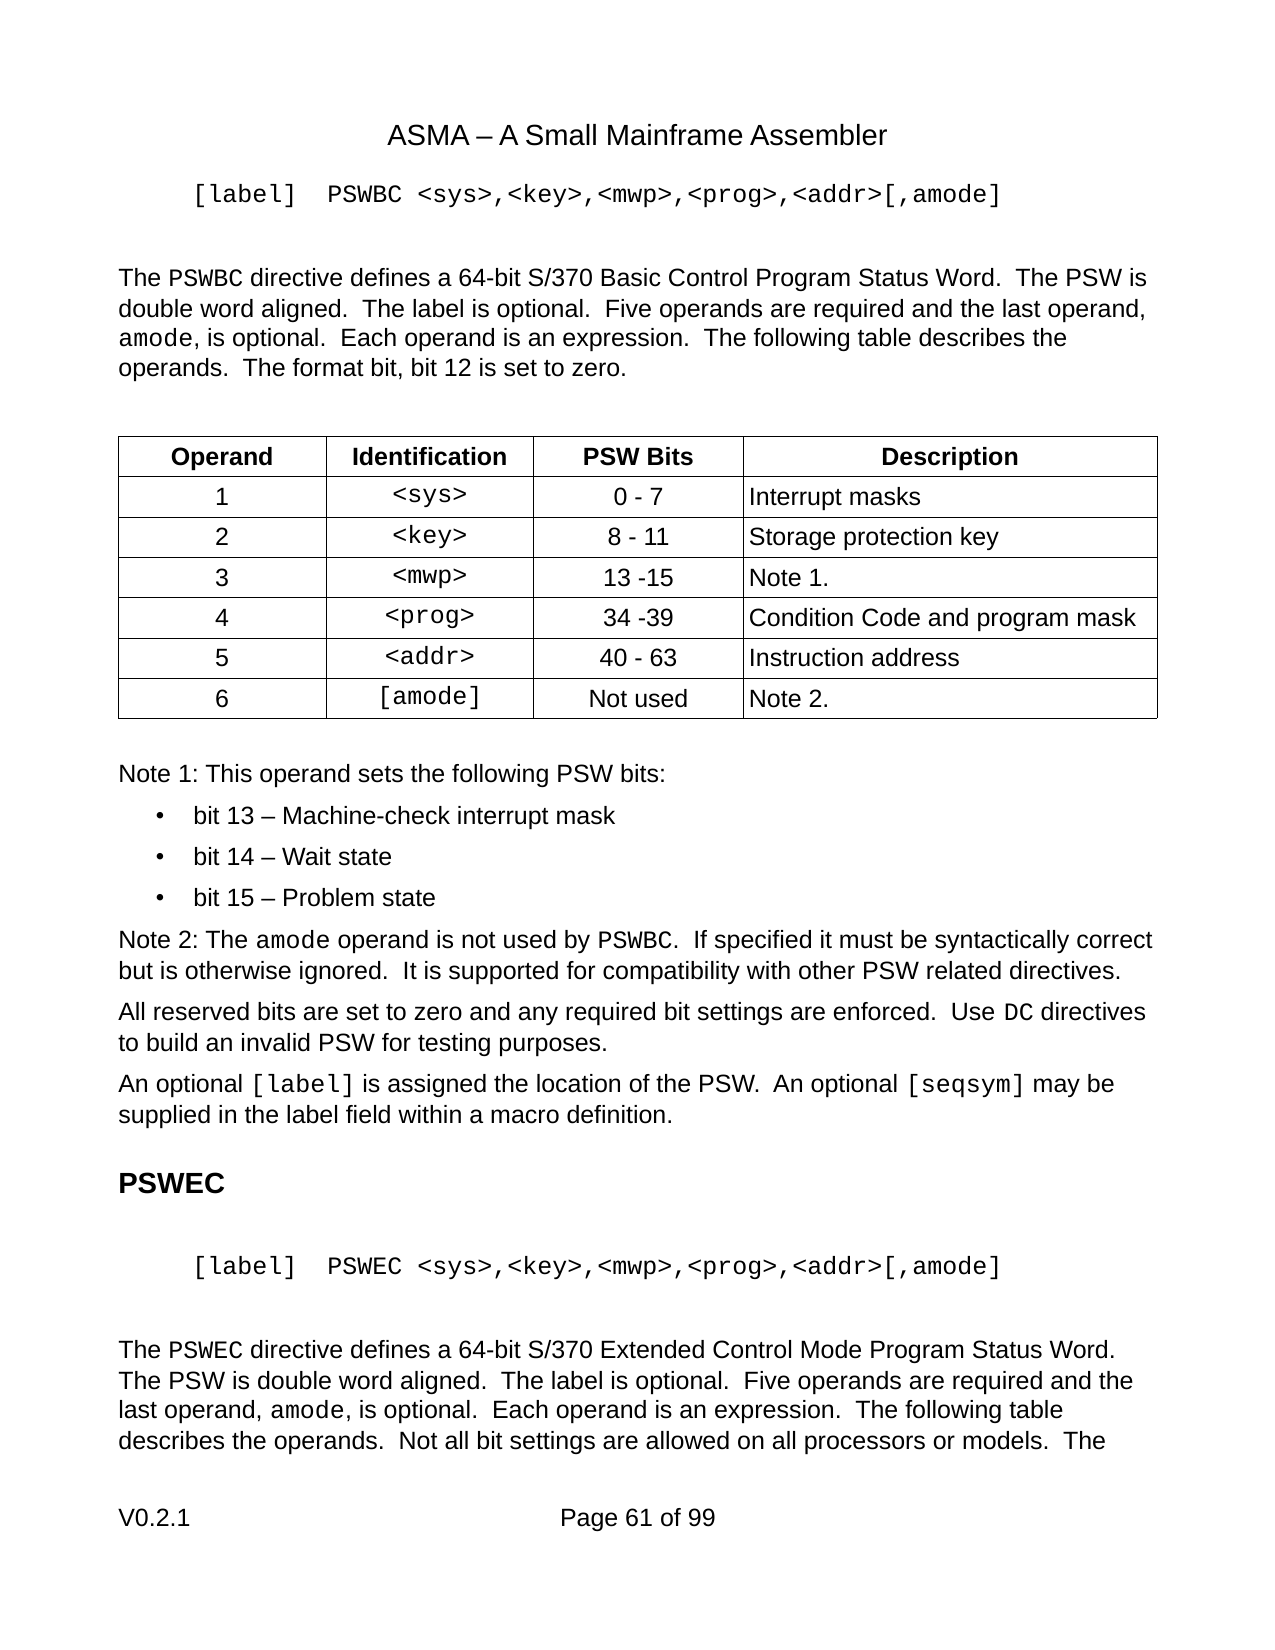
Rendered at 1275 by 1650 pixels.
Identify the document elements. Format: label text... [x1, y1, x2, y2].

list bit 14 – Wait state [156, 842, 1157, 871]
text The PSWBC directive defines a 64-bit S/370 Basic Control Program Status Word. The PSW is double word aligned. The label is optional. Five operands are required and the last operand, amode, is optional. Each operand is an expression. The following table describes the operands. The format bit, bit 12 is set to zero. [118, 263, 1157, 382]
table_cell Not used [534, 679, 743, 718]
table_cell <key> [327, 518, 533, 557]
table_cell 40 - 63 [534, 639, 743, 678]
table_cell Note 2. [744, 679, 1157, 718]
table_cell <sys> [327, 477, 533, 517]
table_cell <addr> [327, 639, 533, 678]
table_cell <prog> [327, 598, 533, 637]
table_cell 1 [119, 477, 326, 517]
table_cell Instruction address [744, 639, 1157, 678]
table_cell [amode] [327, 679, 533, 718]
table_cell 6 [119, 679, 326, 718]
table_header PSW Bits [534, 437, 743, 476]
text An optional [label] is assigned the location of the PSW. An optional [seqsym] may be supplied in the label field within a macro definition. [118, 1069, 1157, 1129]
table_cell <mwp> [327, 558, 533, 597]
text Note 1: This operand sets the following PSW bits: [118, 759, 1157, 788]
table_cell Condition Code and program mask [744, 598, 1157, 637]
table_cell Interrupt masks [744, 477, 1157, 517]
table_cell 34 -39 [534, 598, 743, 637]
list bit 15 – Problem state [156, 883, 1157, 912]
subtitle PSWEC [118, 1166, 1157, 1200]
table_cell Storage protection key [744, 518, 1157, 557]
table_cell 13 -15 [534, 558, 743, 597]
table_header Operand [119, 437, 326, 476]
table_header Description [744, 437, 1157, 476]
table_cell 2 [119, 518, 326, 557]
text [label] PSWEC <sys>,<key>,<mwp>,<prog>,<addr>[,amode] [192, 1254, 1157, 1282]
text Note 2: The amode operand is not used by PSWBC. If specified it must be syntactically correct but is otherwise ignored. It is supported for compatibility with other PSW related directives. [118, 925, 1157, 984]
table_cell 0 - 7 [534, 477, 743, 517]
table_cell 3 [119, 558, 326, 597]
table_cell Note 1. [744, 558, 1157, 597]
text All reserved bits are set to zero and any required bit settings are enforced. Use DC directives to build an invalid PSW for testing purposes. [118, 997, 1157, 1057]
table_cell 4 [119, 598, 326, 637]
table_cell 8 - 11 [534, 518, 743, 557]
list bit 13 – Machine-check interrupt mask [156, 801, 1157, 829]
text [label] PSWBC <sys>,<key>,<mwp>,<prog>,<addr>[,amode] [192, 181, 1157, 209]
table_header Identification [327, 437, 533, 476]
text The PSWEC directive defines a 64-bit S/370 Extended Control Mode Program Status Word. The PSW is double word aligned. The label is optional. Five operands are required and the last operand, amode, is optional. Each operand is an expression. The following table describes the operands. Not all bit settings are allowed on all processors or models. The [118, 1335, 1157, 1455]
table_cell 5 [119, 639, 326, 678]
